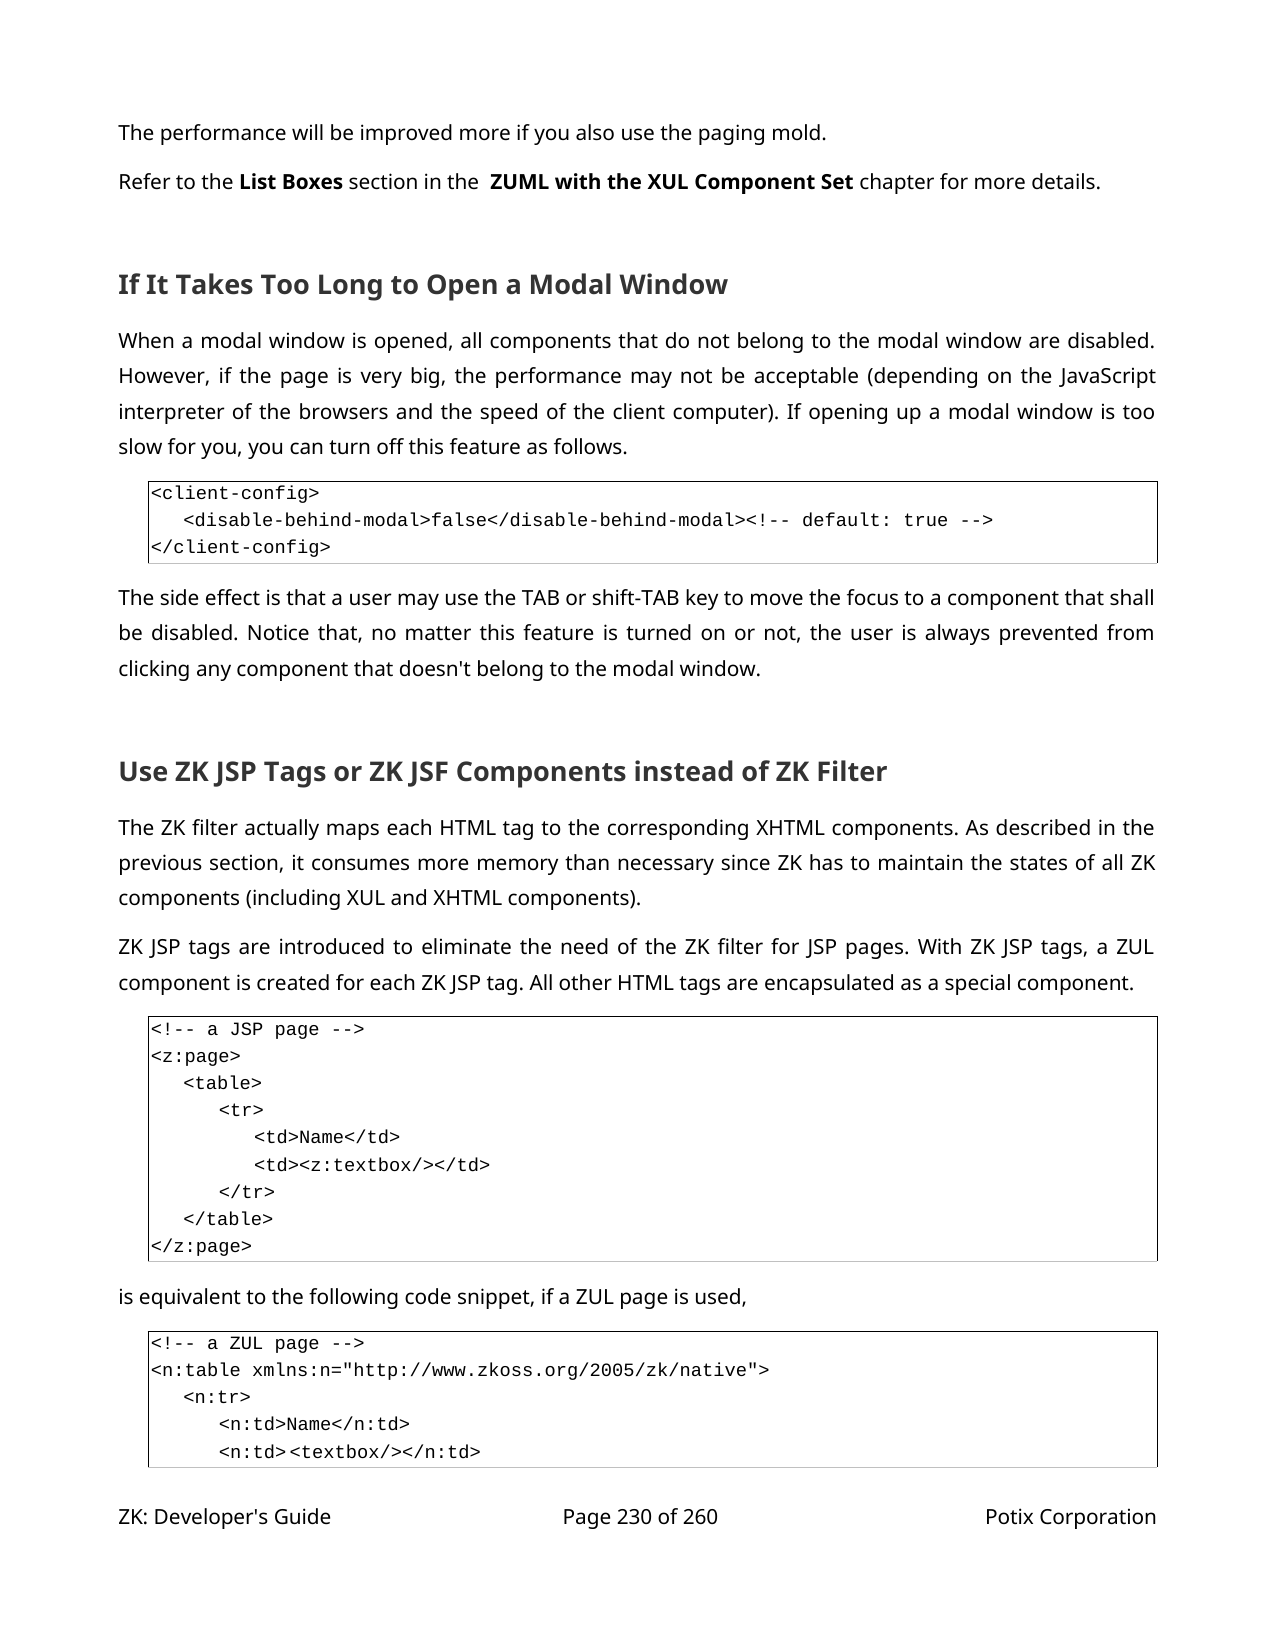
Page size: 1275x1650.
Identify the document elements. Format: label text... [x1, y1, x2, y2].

text <n:table xmlns:n="http://www.zkoss.org/2005/zk/native"> [149, 1358, 1157, 1382]
text <n:tr> [149, 1385, 1157, 1409]
text is equivalent to the following code snippet, if a ZUL page is used, [118, 1282, 1157, 1310]
text The side effect is that a user may use the TAB or shift-TAB key to move the focus to a component that shall be disabled. Notice that, no matter this feature is turned on or not, the user is always prevented from clicking any component that doesn't belong to the modal window. [118, 583, 1157, 682]
text The ZK filter actually maps each HTML tag to the corresponding XHTML components. As described in the previous section, it consumes more memory than necessary since ZK has to maintain the states of all ZK components (including XUL and XHTML components). [118, 813, 1157, 912]
text <tr> [149, 1098, 1157, 1122]
text When a modal window is opened, all components that do not belong to the modal window are disabled. However, if the page is very big, the performance may not be acceptable (depending on the JavaScript interpreter of the browsers and the speed of the client computer). If opening up a modal window is too slow for you, you can turn off this feature as follows. [118, 326, 1157, 460]
text <td><z:textbox/></td> [149, 1152, 1157, 1177]
text <td>Name</td> [149, 1125, 1157, 1149]
text <!-- a JSP page --> [149, 1017, 1157, 1041]
text </table> [149, 1207, 1157, 1231]
subtitle If It Takes Too Long to Open a Modal Window [118, 266, 1157, 303]
text <client-config> [149, 482, 1157, 505]
text </client-config> [149, 535, 1157, 563]
text <z:page> [149, 1044, 1157, 1068]
text <table> [149, 1071, 1157, 1095]
text <n:td>Name</n:td> [149, 1412, 1157, 1437]
text <disable-behind-modal>false</disable-behind-modal><!-- default: true --> [149, 508, 1157, 532]
text Refer to the List Boxes section in the ZUML with the XUL Component Set chapter for more details. [118, 167, 1157, 195]
text </tr> [149, 1179, 1157, 1204]
text </z:page> [149, 1234, 1157, 1261]
text The performance will be improved more if you also use the paging mold. [118, 118, 1157, 146]
text <n:td> <textbox/></n:td> [149, 1439, 1157, 1467]
subtitle Use ZK JSP Tags or ZK JSF Components instead of ZK Filter [118, 753, 1157, 789]
text <!-- a ZUL page --> [149, 1332, 1157, 1355]
text ZK JSP tags are introduced to eliminate the need of the ZK filter for JSP pages. With ZK JSP tags, a ZUL component is created for each ZK JSP tag. All other HTML tags are encapsulated as a special component. [118, 932, 1157, 996]
